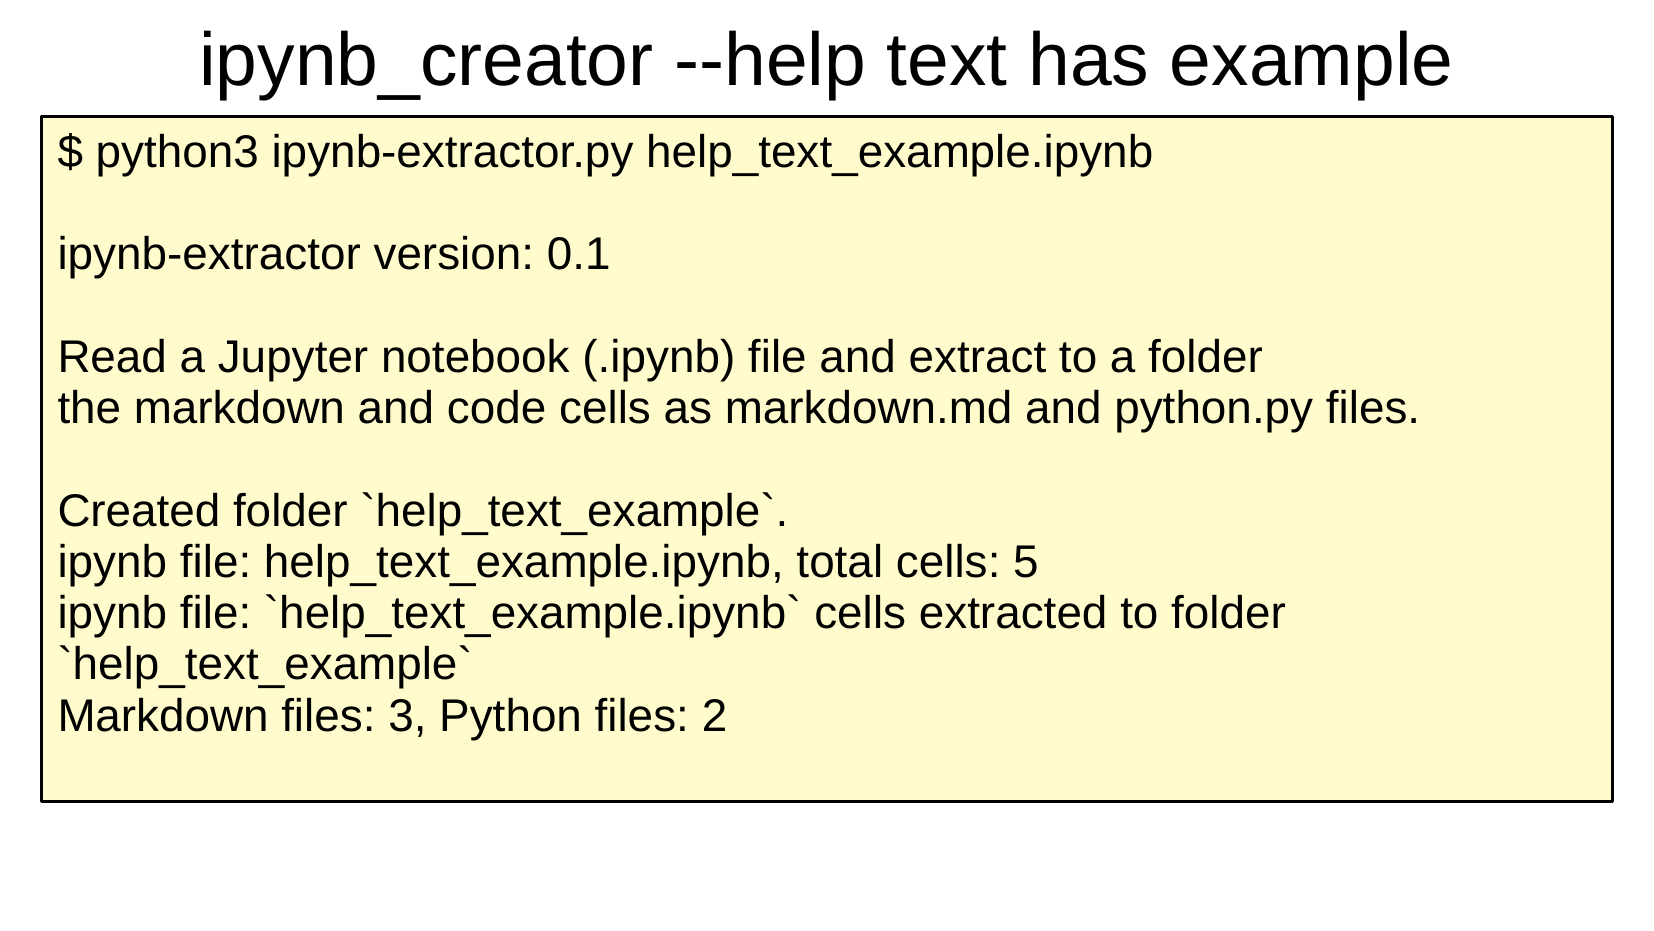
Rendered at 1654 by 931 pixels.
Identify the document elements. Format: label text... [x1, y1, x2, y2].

title ipynb_creator --help text has example [82, 13, 1571, 107]
text_box $ python3 ipynb-extractor.py help_text_example.ipynb ipynb-extractor version: 0.1 Read a Jupyter notebook (.ipynb) file and extract to a folder the markdown and code cells as markdown.md and python.py files. Created folder `help_text_example`. ipynb file: help_text_example.ipynb, total cells: 5 ipynb file: `help_text_example.ipynb` cells extracted to folder `help_text_example` Markdown files: 3, Python files: 2 [41, 116, 1613, 802]
